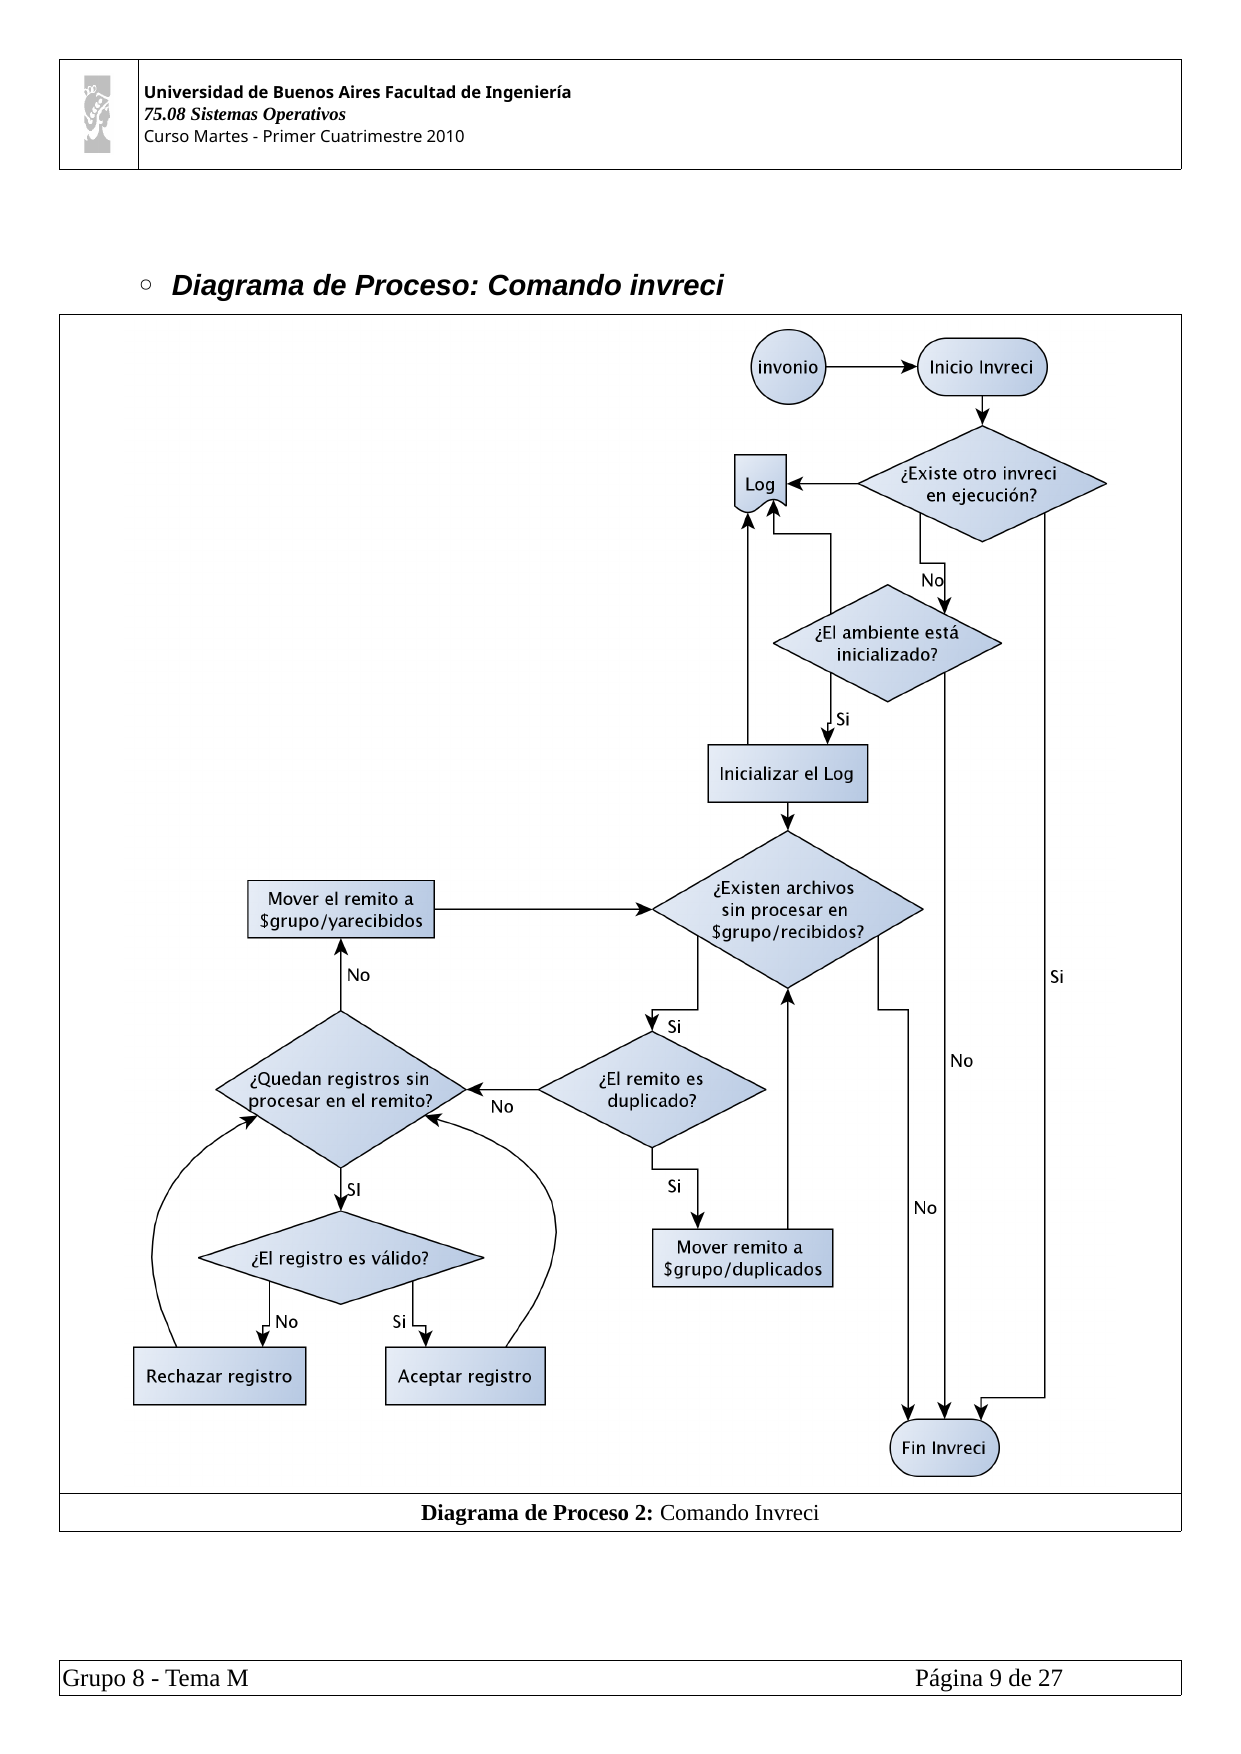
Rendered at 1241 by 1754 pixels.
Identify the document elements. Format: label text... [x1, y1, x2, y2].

picture [123, 319, 1117, 1487]
subtitle Diagrama de Proceso: Comando invreci [134, 268, 1181, 301]
picture [83, 73, 114, 155]
table_cell Diagrama de Proceso 2: Comando Invreci [60, 1494, 1181, 1531]
table_header [60, 315, 1181, 1493]
